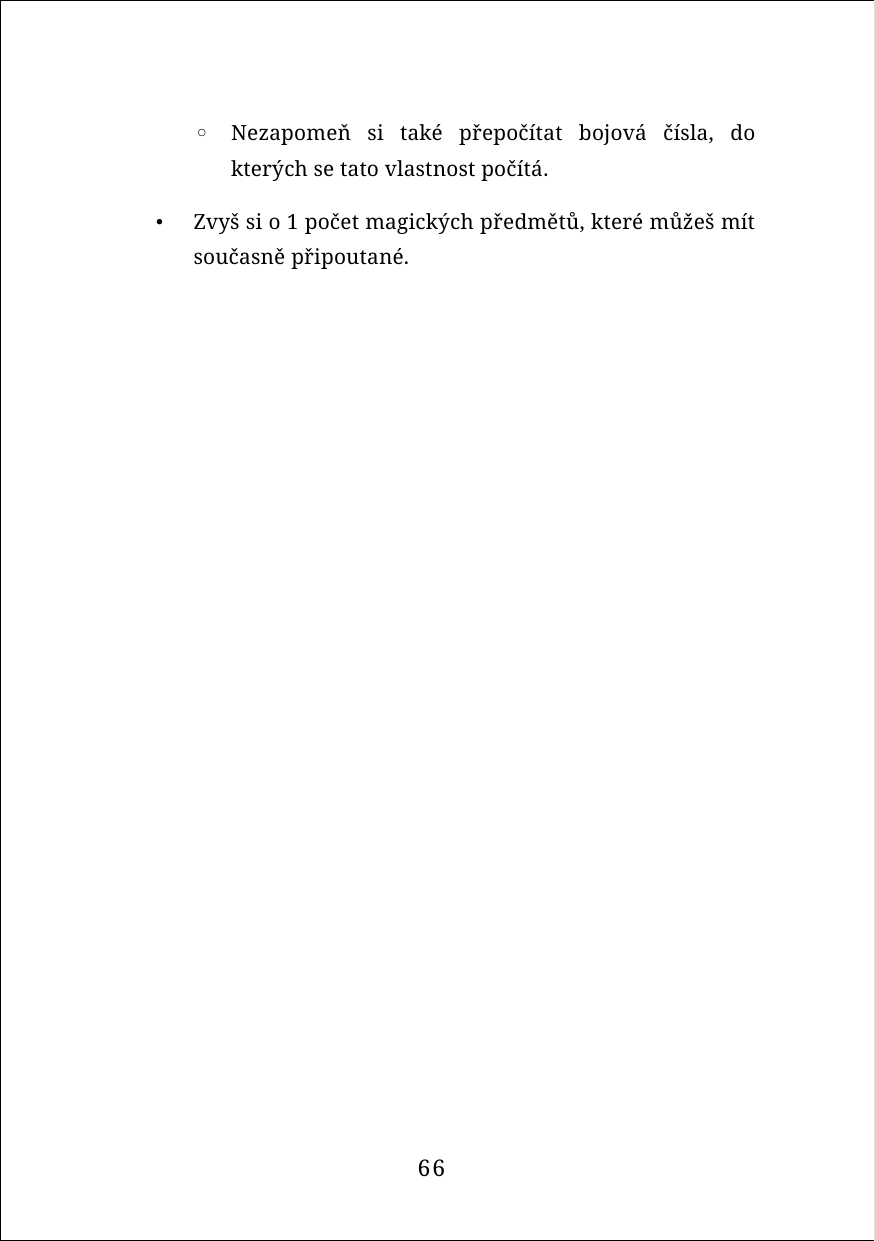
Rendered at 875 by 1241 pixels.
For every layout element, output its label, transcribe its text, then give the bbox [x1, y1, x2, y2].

list Zvyš si o 1 počet magických předmětů, které můžeš mít současně připoutané. [156, 207, 756, 271]
list Nezapomeň si také přepočítat bojová čísla, do kterých se tato vlastnost počítá. [193, 118, 756, 182]
